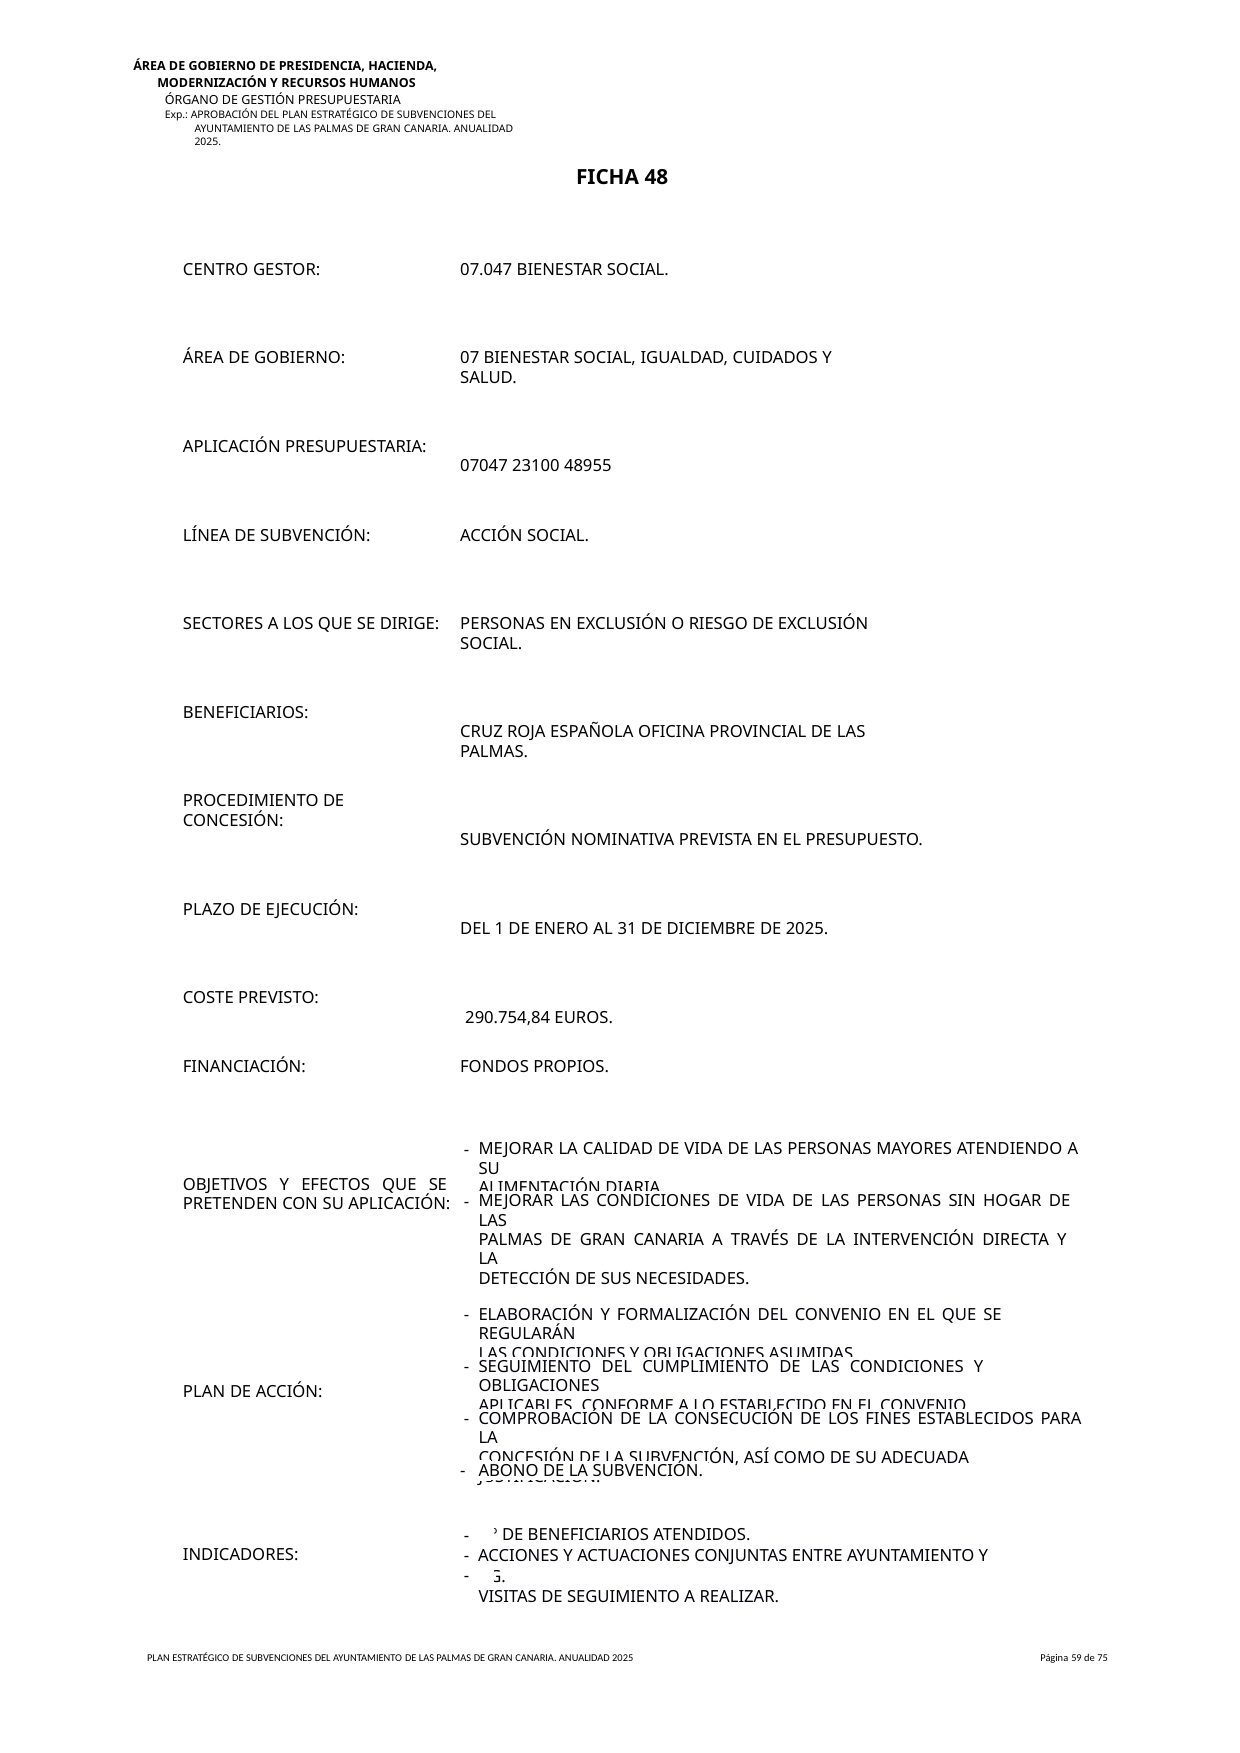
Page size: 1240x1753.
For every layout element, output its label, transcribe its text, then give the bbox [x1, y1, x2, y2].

text MEJORAR LAS CONDICIONES DE VIDA DE LAS PERSONAS SIN HOGAR DE LAS [478, 1191, 1083, 1230]
text MEJORAR LA CALIDAD DE VIDA DE LAS PERSONAS MAYORES ATENDIENDO A SU [478, 1139, 1083, 1178]
text - [463, 1408, 478, 1429]
text VISITAS DE SEGUIMIENTO A REALIZAR. [478, 1586, 1027, 1606]
text LÍNEA DE SUBVENCIÓN: [183, 526, 448, 545]
text FINANCIACIÓN: [183, 1057, 320, 1077]
text 07047 23100 48955 [460, 456, 890, 476]
text LAS CONDICIONES Y OBLIGACIONES ASUMIDAS. [478, 1343, 1083, 1357]
text MODERNIZACIÓN Y RECURSOS HUMANOS [157, 76, 440, 90]
text PROCEDIMIENTO DE CONCESIÓN: [183, 791, 449, 830]
text - [463, 1356, 478, 1377]
text AYUNTAMIENTO DE LAS PALMAS DE GRAN CANARIA. ANUALIDAD 2025. [194, 123, 542, 147]
text - [460, 1460, 491, 1481]
text ELABORACIÓN Y FORMALIZACIÓN DEL CONVENIO EN EL QUE SE REGULARÁN [478, 1304, 1083, 1343]
text ÁREA DE GOBIERNO DE PRESIDENCIA, HACIENDA, [133, 59, 440, 73]
text PALMAS DE GRAN CANARIA A TRAVÉS DE LA INTERVENCIÓN DIRECTA Y LA [478, 1230, 1083, 1269]
text SUBVENCIÓN NOMINATIVA PREVISTA EN EL PRESUPUESTO. [460, 830, 932, 850]
text Nº DE BENEFICIARIOS ATENDIDOS. [494, 1525, 753, 1544]
text 290.754,84 EUROS. [465, 1008, 932, 1027]
text PERSONAS EN EXCLUSIÓN O RIESGO DE EXCLUSIÓN SOCIAL. [460, 614, 932, 653]
text 07.047 BIENESTAR SOCIAL. [460, 259, 683, 279]
text DEL 1 DE ENERO AL 31 DE DICIEMBRE DE 2025. [460, 919, 932, 938]
text 07 BIENESTAR SOCIAL, IGUALDAD, CUIDADOS Y SALUD. [460, 348, 890, 387]
text DETECCIÓN DE SUS NECESIDADES. [478, 1269, 1083, 1288]
text PRETENDEN CON SU APLICACIÓN: [183, 1194, 462, 1213]
text ACCIÓN SOCIAL. [460, 526, 605, 545]
text - [463, 1138, 494, 1159]
text INDICADORES: [183, 1544, 312, 1564]
text ÓRGANO DE GESTIÓN PRESUPUESTARIA [164, 93, 542, 107]
text CONCESIÓN DE LA SUBVENCIÓN, ASÍ COMO DE SU ADECUADA JUSTIFICACIÓN. [478, 1448, 1083, 1486]
text CRUZ ROJA ESPAÑOLA OFICINA PROVINCIAL DE LAS PALMAS. [460, 722, 932, 761]
text Exp.: APROBACIÓN DEL PLAN ESTRATÉGICO DE SUBVENCIONES DEL [164, 109, 542, 121]
text BENEFICIARIOS: [183, 703, 448, 722]
text APLICABLES, CONFORME A LO ESTABLECIDO EN EL CONVENIO. [478, 1396, 1083, 1409]
text ÁREA DE GOBIERNO: [183, 348, 359, 368]
text ALIMENTACIÓN DIARIA. [478, 1178, 1083, 1191]
text FICHA 48 [576, 165, 689, 189]
text PLAN DE ACCIÓN: [183, 1382, 337, 1402]
text APLICACIÓN PRESUPUESTARIA: [183, 437, 448, 456]
text OBJETIVOS Y EFECTOS QUE SE [183, 1174, 462, 1194]
text ABONO DE LA SUBVENCIÓN. [478, 1461, 708, 1480]
text CENTRO GESTOR: [183, 259, 338, 279]
text - [463, 1190, 478, 1211]
text SECTORES A LOS QUE SE DIRIGE: [183, 614, 448, 634]
text SEGUIMIENTO DEL CUMPLIMIENTO DE LAS CONDICIONES Y OBLIGACIONES [478, 1357, 1083, 1396]
text PLAZO DE EJECUCIÓN: [183, 899, 449, 919]
text COMPROBACIÓN DE LA CONSECUCIÓN DE LOS FINES ESTABLECIDOS PARA LA [478, 1409, 1083, 1448]
text - [463, 1524, 494, 1545]
text FONDOS PROPIOS. [460, 1057, 620, 1077]
text - [463, 1564, 494, 1585]
text Página 59 de 75 [1040, 1652, 1123, 1664]
text - [463, 1304, 478, 1325]
text PLAN ESTRATÉGICO DE SUBVENCIONES DEL AYUNTAMIENTO DE LAS PALMAS DE GRAN CANARIA. ANUALIDAD 2025 [147, 1652, 661, 1664]
text COSTE PREVISTO: [183, 988, 449, 1008]
text - ACCIONES Y ACTUACIONES CONJUNTAS ENTRE AYUNTAMIENTO Y ONG. [463, 1544, 1027, 1586]
